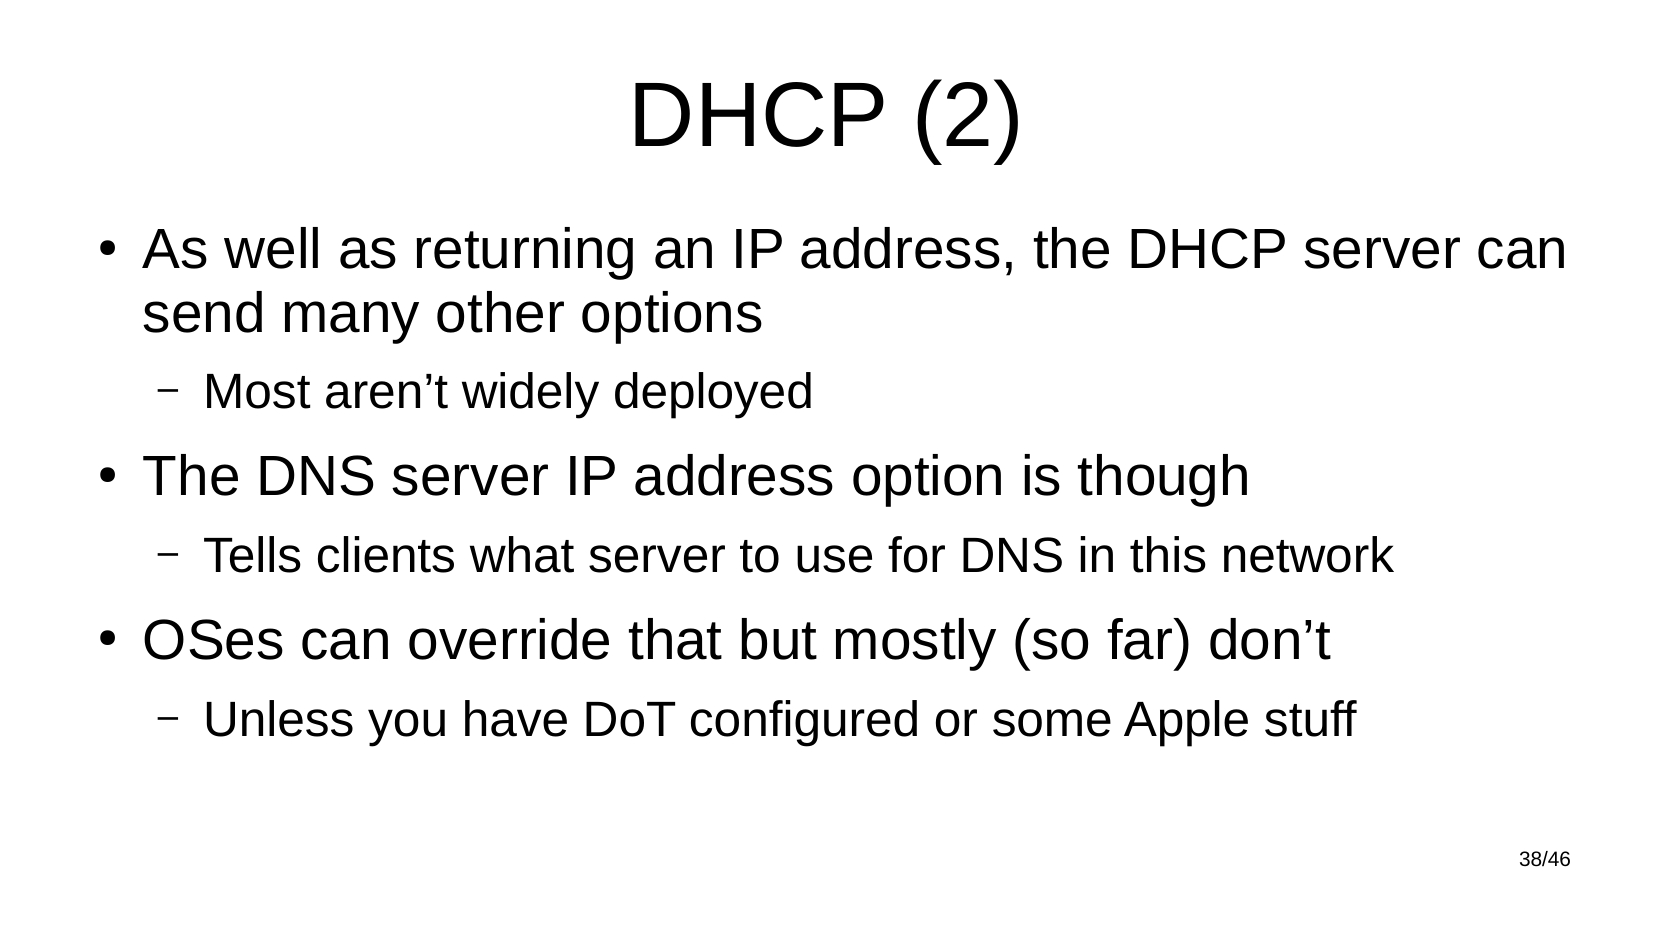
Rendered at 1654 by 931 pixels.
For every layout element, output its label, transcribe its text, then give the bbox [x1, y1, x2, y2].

list As well as returning an IP address, the DHCP server can send many other options Most aren’t widely deployed The DNS server IP address option is though Tells clients what server to use for DNS in this network OSes can override that but mostly (so far) don’t Unless you have DoT configured or some Apple stuff [82, 217, 1571, 758]
title DHCP (2) [82, 37, 1571, 193]
